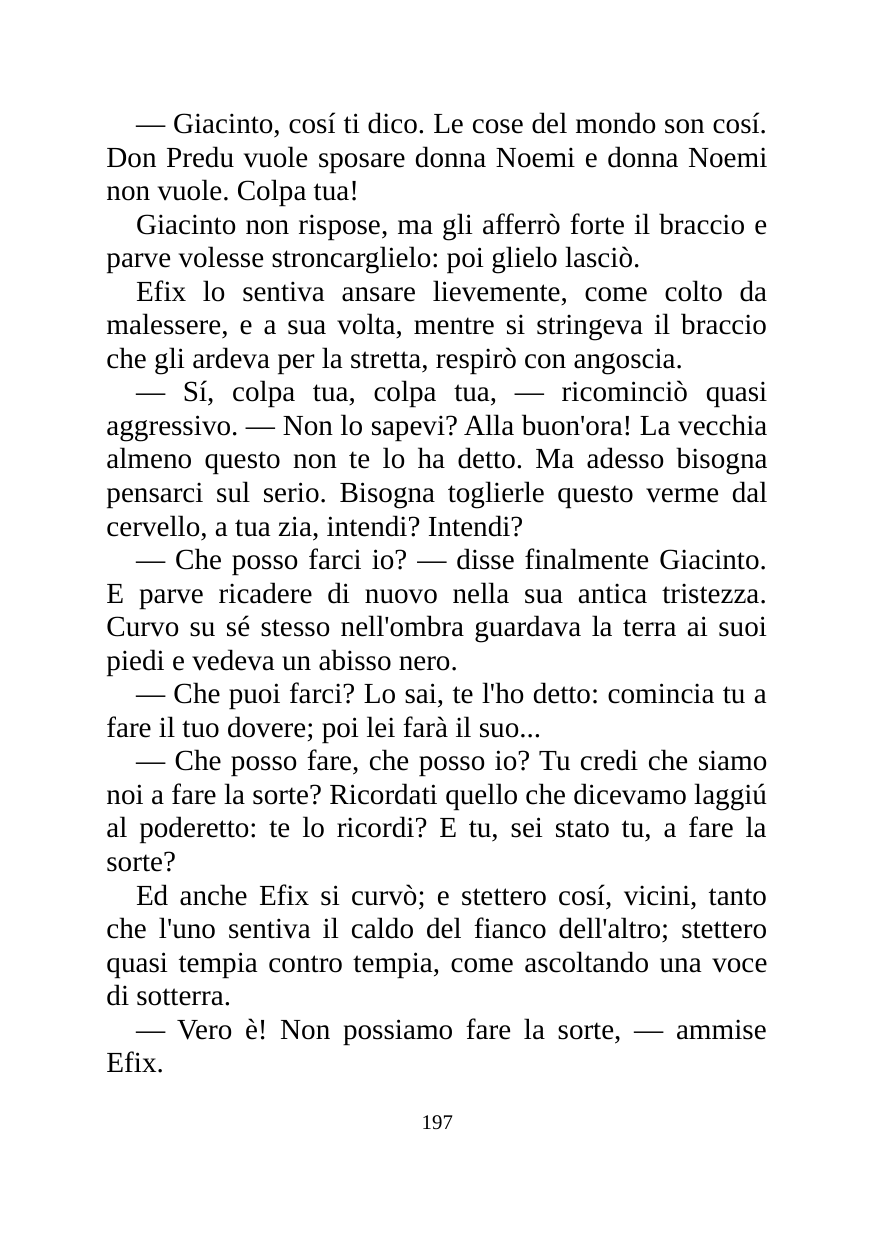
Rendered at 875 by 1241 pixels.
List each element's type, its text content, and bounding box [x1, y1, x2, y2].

text Giacinto non rispose, ma gli afferrò forte il braccio e parve volesse stroncarglielo: poi glielo lasciò. [106, 207, 768, 274]
text Efix lo sentiva ansare lievemente, come colto da malessere, e a sua volta, mentre si stringeva il braccio che gli ardeva per la stretta, respirò con angoscia. [106, 274, 768, 374]
text — Che posso fare, che posso io? Tu credi che siamo noi a fare la sorte? Ricordati quello che dicevamo laggiú al poderetto: te lo ricordi? E tu, sei stato tu, a fare la sorte? [106, 743, 768, 878]
text — Sí, colpa tua, colpa tua, — ricominciò quasi aggressivo. — Non lo sapevi? Alla buon'ora! La vecchia almeno questo non te lo ha detto. Ma adesso bisogna pensarci sul serio. Bisogna toglierle questo verme dal cervello, a tua zia, intendi? Intendi? [106, 374, 768, 542]
text — Che puoi farci? Lo sai, te l'ho detto: comincia tu a fare il tuo dovere; poi lei farà il suo... [106, 676, 768, 743]
text — Vero è! Non possiamo fare la sorte, — ammise Efix. [106, 1012, 768, 1079]
text — Che posso farci io? — disse finalmente Giacinto. E parve ricadere di nuovo nella sua antica tristezza. Curvo su sé stesso nell'ombra guardava la terra ai suoi piedi e vedeva un abisso nero. [106, 542, 768, 676]
text — Giacinto, cosí ti dico. Le cose del mondo son cosí. Don Predu vuole sposare donna Noemi e donna Noemi non vuole. Colpa tua! [106, 106, 768, 207]
text Ed anche Efix si curvò; e stettero cosí, vicini, tanto che l'uno sentiva il caldo del fianco dell'altro; stettero quasi tempia contro tempia, come ascoltando una voce di sotterra. [106, 878, 768, 1012]
